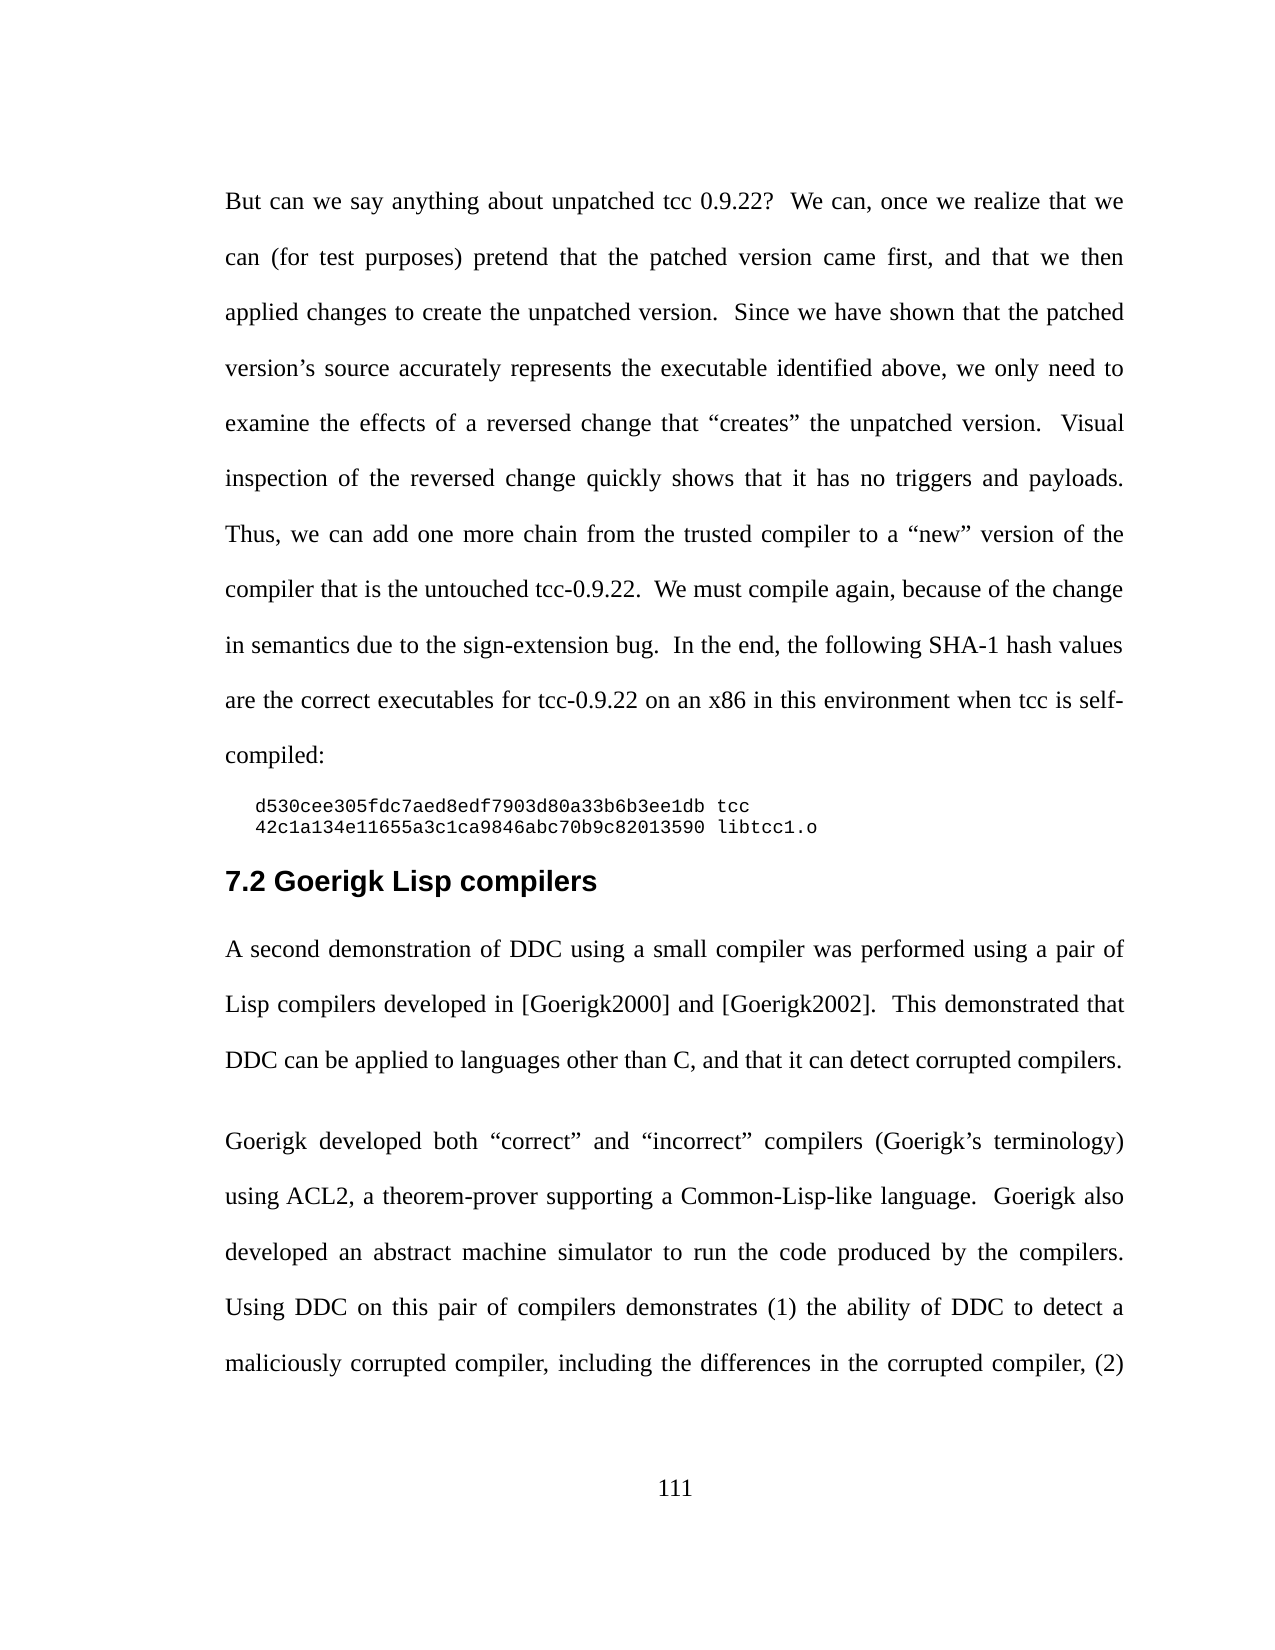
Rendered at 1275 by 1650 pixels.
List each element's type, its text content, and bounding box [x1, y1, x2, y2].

text A second demonstration of DDC using a small compiler was performed using a pair of Lisp compilers developed in [Goerigk2000] and [Goerigk2002]. This demonstrated that DDC can be applied to languages other than C, and that it can detect corrupted compilers. [225, 935, 1125, 1074]
text 42c1a134e11655a3c1ca9846abc70b9c82013590 libtcc1.o [225, 818, 1125, 839]
subtitle Goerigk Lisp compilers [225, 864, 1125, 897]
text d530cee305fdc7aed8edf7903d80a33b6b3ee1db tcc [225, 797, 1125, 818]
text But can we say anything about unpatched tcc 0.9.22? We can, once we realize that we can (for test purposes) pretend that the patched version came first, and that we then applied changes to create the unpatched version. Since we have shown that the patched version’s source accurately represents the executable identified above, we only need to examine the effects of a reversed change that “creates” the unpatched version. Visual inspection of the reversed change quickly shows that it has no triggers and payloads. Thus, we can add one more chain from the trusted compiler to a “new” version of the compiler that is the untouched tcc-0.9.22. We must compile again, because of the change in semantics due to the sign-extension bug. In the end, the following SHA-1 hash values are the correct executables for tcc-0.9.22 on an x86 in this environment when tcc is self-compiled: [225, 187, 1125, 769]
text Goerigk developed both “correct” and “incorrect” compilers (Goerigk’s terminology) using ACL2, a theorem-prover supporting a Common-Lisp-like language. Goerigk also developed an abstract machine simulator to run the code produced by the compilers. Using DDC on this pair of compilers demonstrates (1) the ability of DDC to detect a maliciously corrupted compiler, including the differences in the corrupted compiler, (2) [225, 1127, 1125, 1376]
